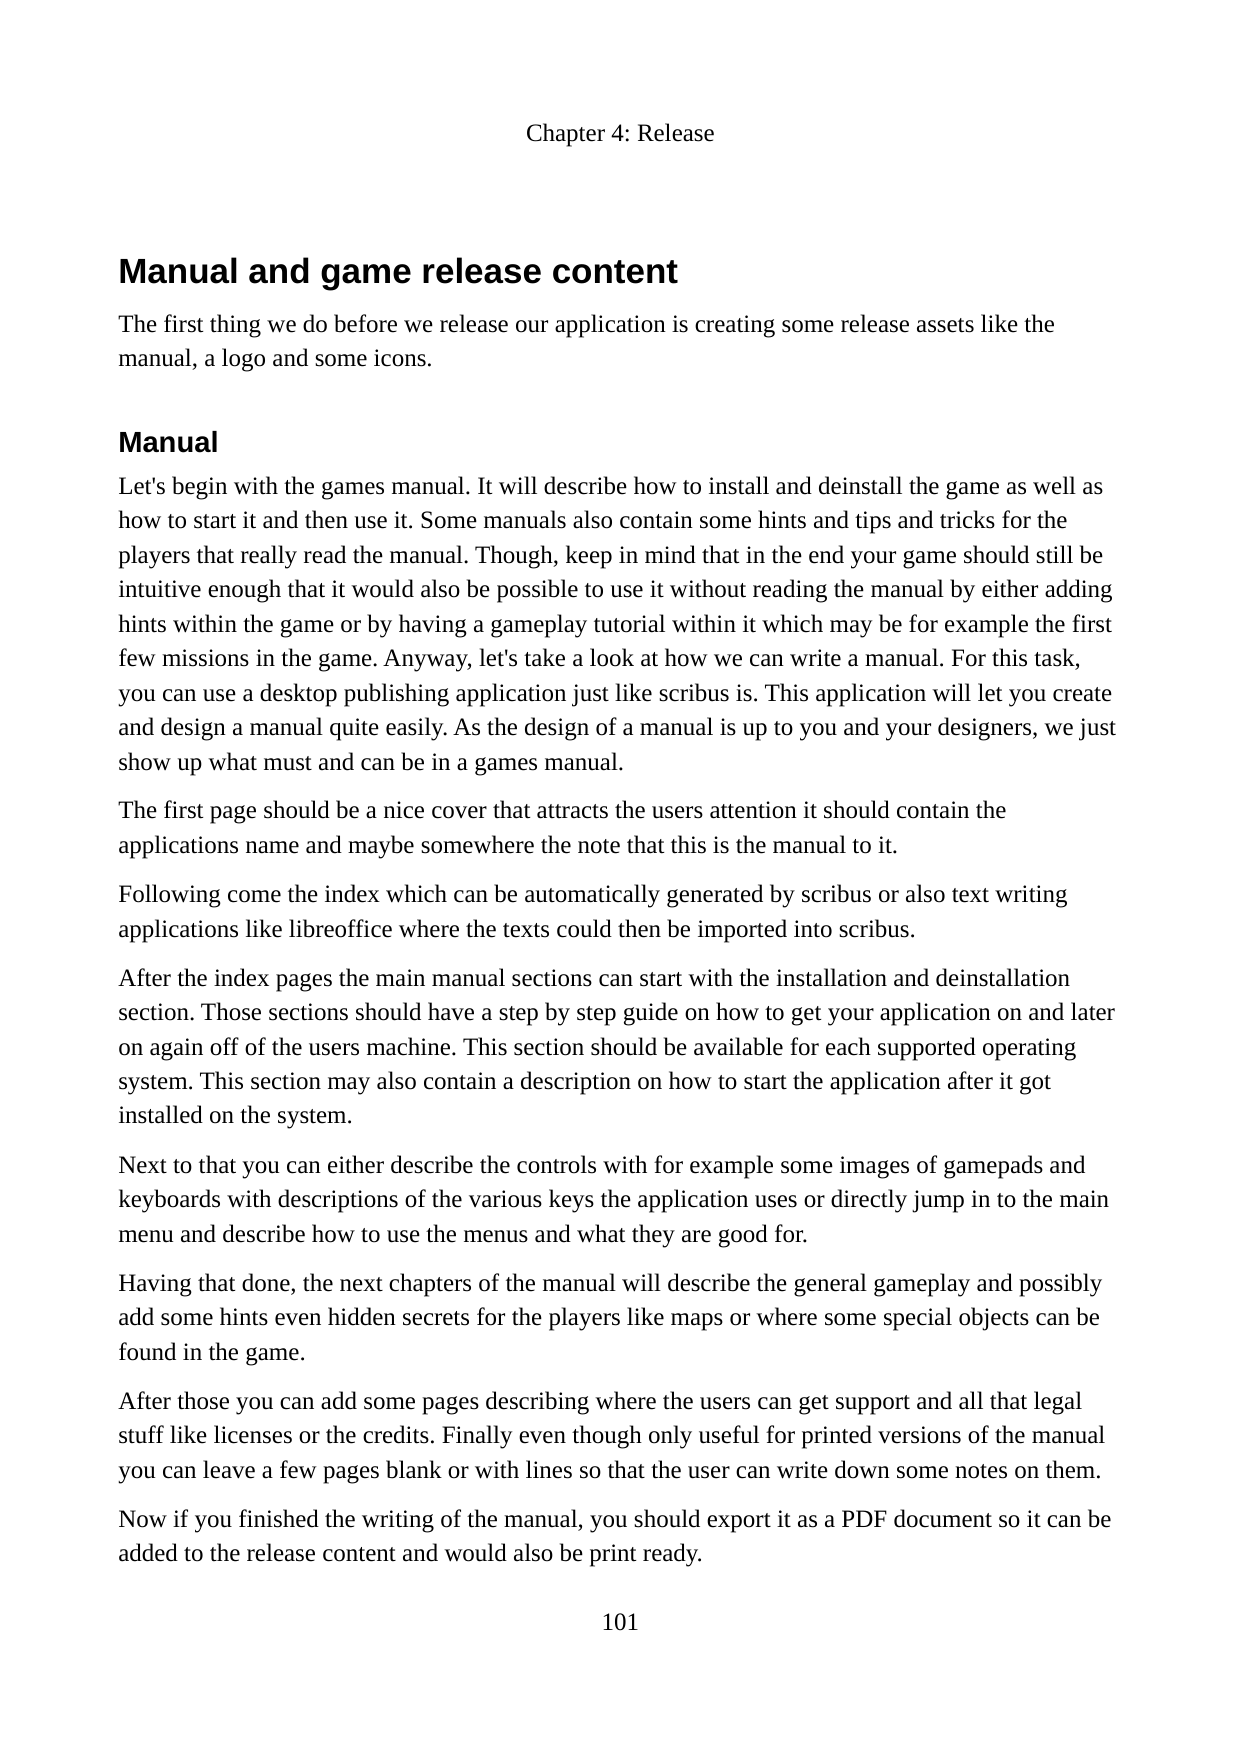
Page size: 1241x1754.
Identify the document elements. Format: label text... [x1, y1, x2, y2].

subtitle Manual and game release content [118, 250, 1122, 290]
text The first page should be a nice cover that attracts the users attention it should contain the applications name and maybe somewhere the note that this is the manual to it. [118, 796, 1122, 859]
text After those you can add some pages describing where the users can get support and all that legal stuff like licenses or the credits. Finally even though only useful for printed versions of the manual you can leave a few pages blank or with lines so that the user can write down some notes on them. [118, 1386, 1122, 1483]
text Let's begin with the games manual. It will describe how to install and deinstall the game as well as how to start it and then use it. Some manuals also contain some hints and tips and tricks for the players that really read the manual. Though, keep in mind that in the end your game should still be intuitive enough that it would also be possible to use it without reading the manual by either adding hints within the game or by having a gameplay tutorial within it which may be for example the first few missions in the game. Anyway, let's take a look at how we can write a manual. For this task, you can use a desktop publishing application just like scribus is. This application will let you create and design a manual quite easily. As the design of a manual is up to you and your designers, we just show up what must and can be in a games manual. [118, 471, 1122, 775]
subtitle Manual [118, 425, 1122, 458]
text The first thing we do before we release our application is creating some release assets like the manual, a logo and some icons. [118, 309, 1122, 372]
text Now if you finished the writing of the manual, you should export it as a PDF document so it can be added to the release content and would also be print ready. [118, 1504, 1122, 1567]
text After the index pages the main manual sections can start with the installation and deinstallation section. Those sections should have a step by step guide on how to get your application on and later on again off of the users machine. This section should be available for each supported operating system. This section may also contain a description on how to start the application after it got installed on the system. [118, 963, 1122, 1129]
text Having that done, the next chapters of the manual will describe the general gameplay and possibly add some hints even hidden secrets for the players like maps or where some special objects can be found in the game. [118, 1268, 1122, 1365]
text Following come the index which can be automatically generated by scribus or also text writing applications like libreoffice where the texts could then be imported into scribus. [118, 879, 1122, 942]
text Next to that you can either describe the controls with for example some images of gamepads and keyboards with descriptions of the various keys the application uses or directly jump in to the main menu and describe how to use the menus and what they are good for. [118, 1150, 1122, 1247]
